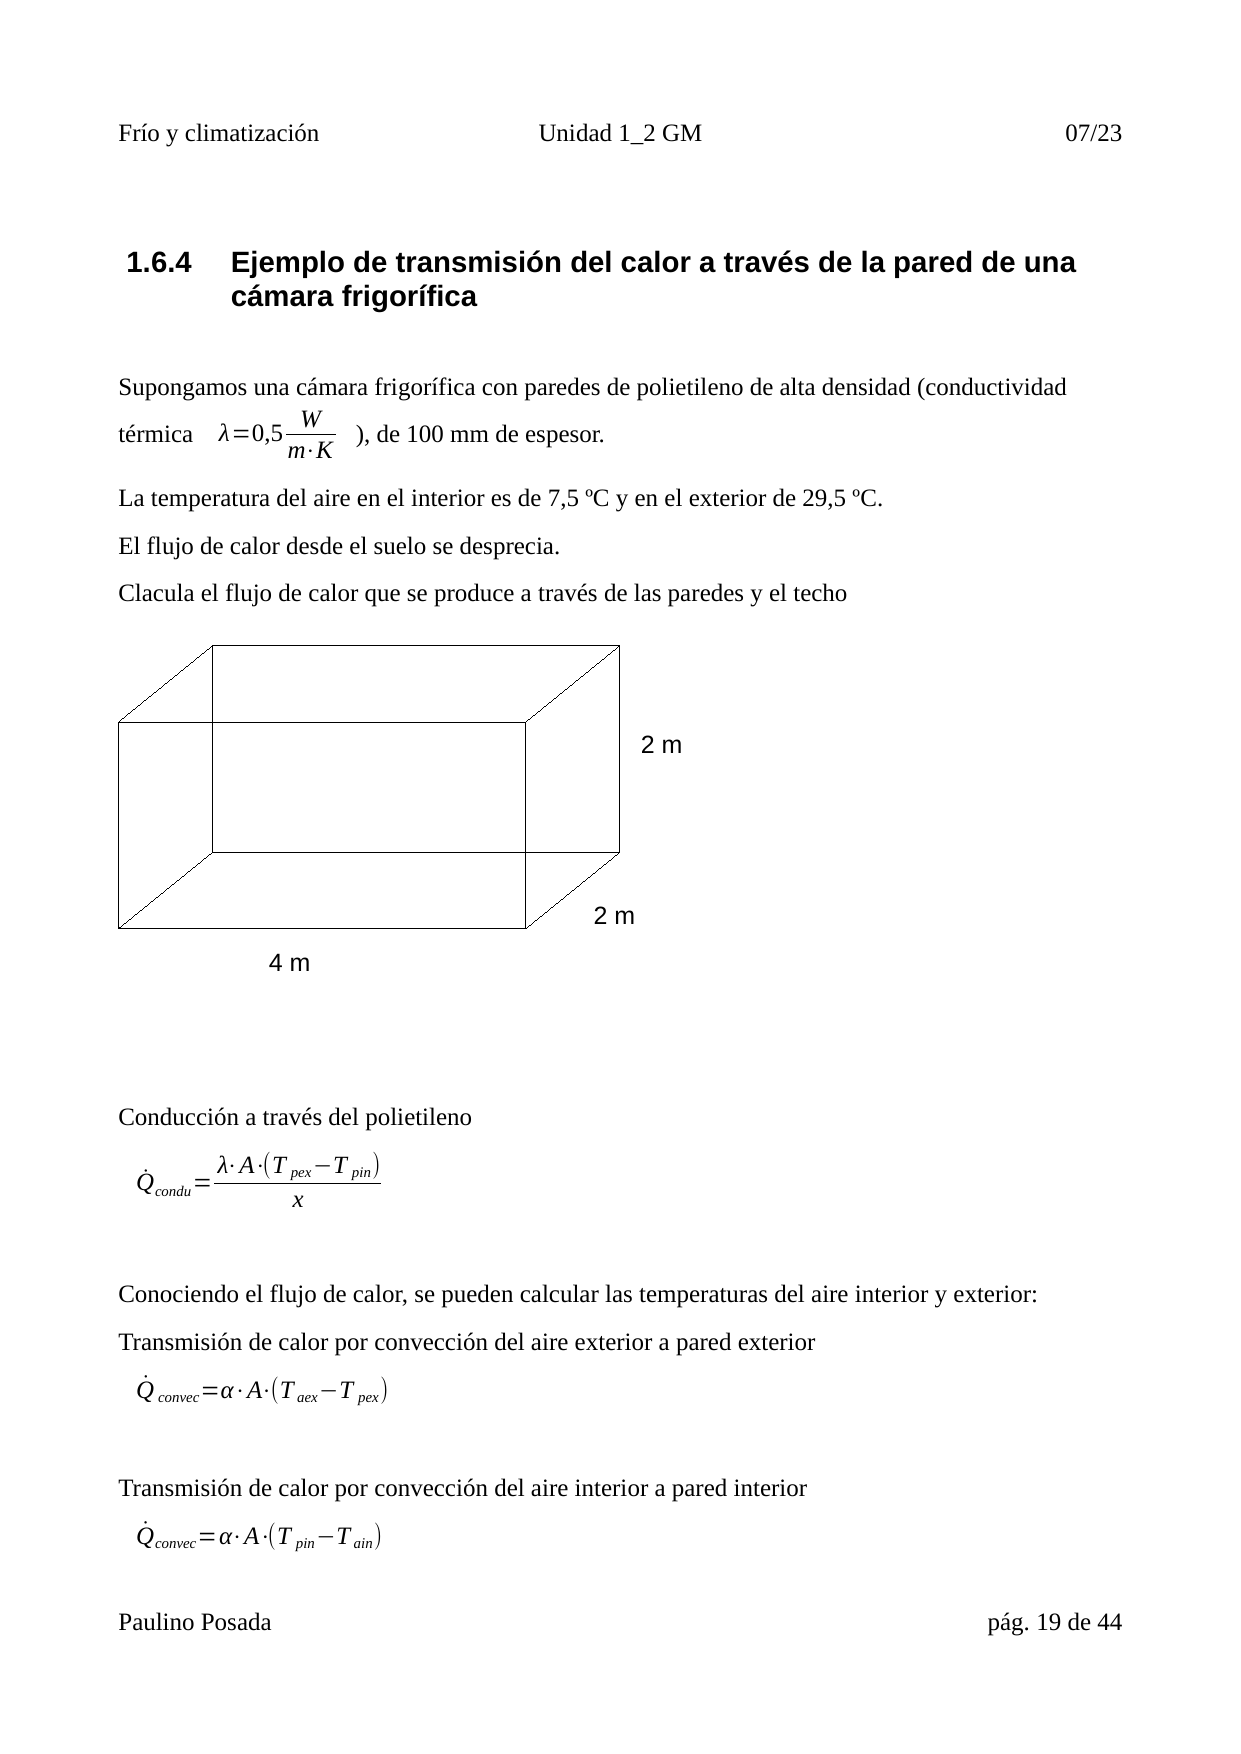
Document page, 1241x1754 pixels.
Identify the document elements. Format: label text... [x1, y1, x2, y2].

text Transmisión de calor por convección del aire interior a pared interior [118, 1473, 1122, 1502]
subtitle Ejemplo de transmisión del calor a través de la pared de una cámara frigorífica [118, 245, 1122, 312]
text Clacula el flujo de calor que se produce a través de las paredes y el techo [118, 578, 1122, 607]
text El flujo de calor desde el suelo se desprecia. [118, 531, 1122, 559]
text Transmisión de calor por convección del aire exterior a pared exterior [118, 1327, 1122, 1356]
text Conociendo el flujo de calor, se pueden calcular las temperaturas del aire interior y exterior: [118, 1279, 1122, 1308]
text La temperatura del aire en el interior es de 7,5 ºC y en el exterior de 29,5 ºC. [118, 483, 1122, 512]
text Supongamos una cámara frigorífica con paredes de polietileno de alta densidad (conductividad térmica ), de 100 mm de espesor. [118, 372, 1122, 464]
text Conducción a través del polietileno [118, 1102, 1122, 1131]
